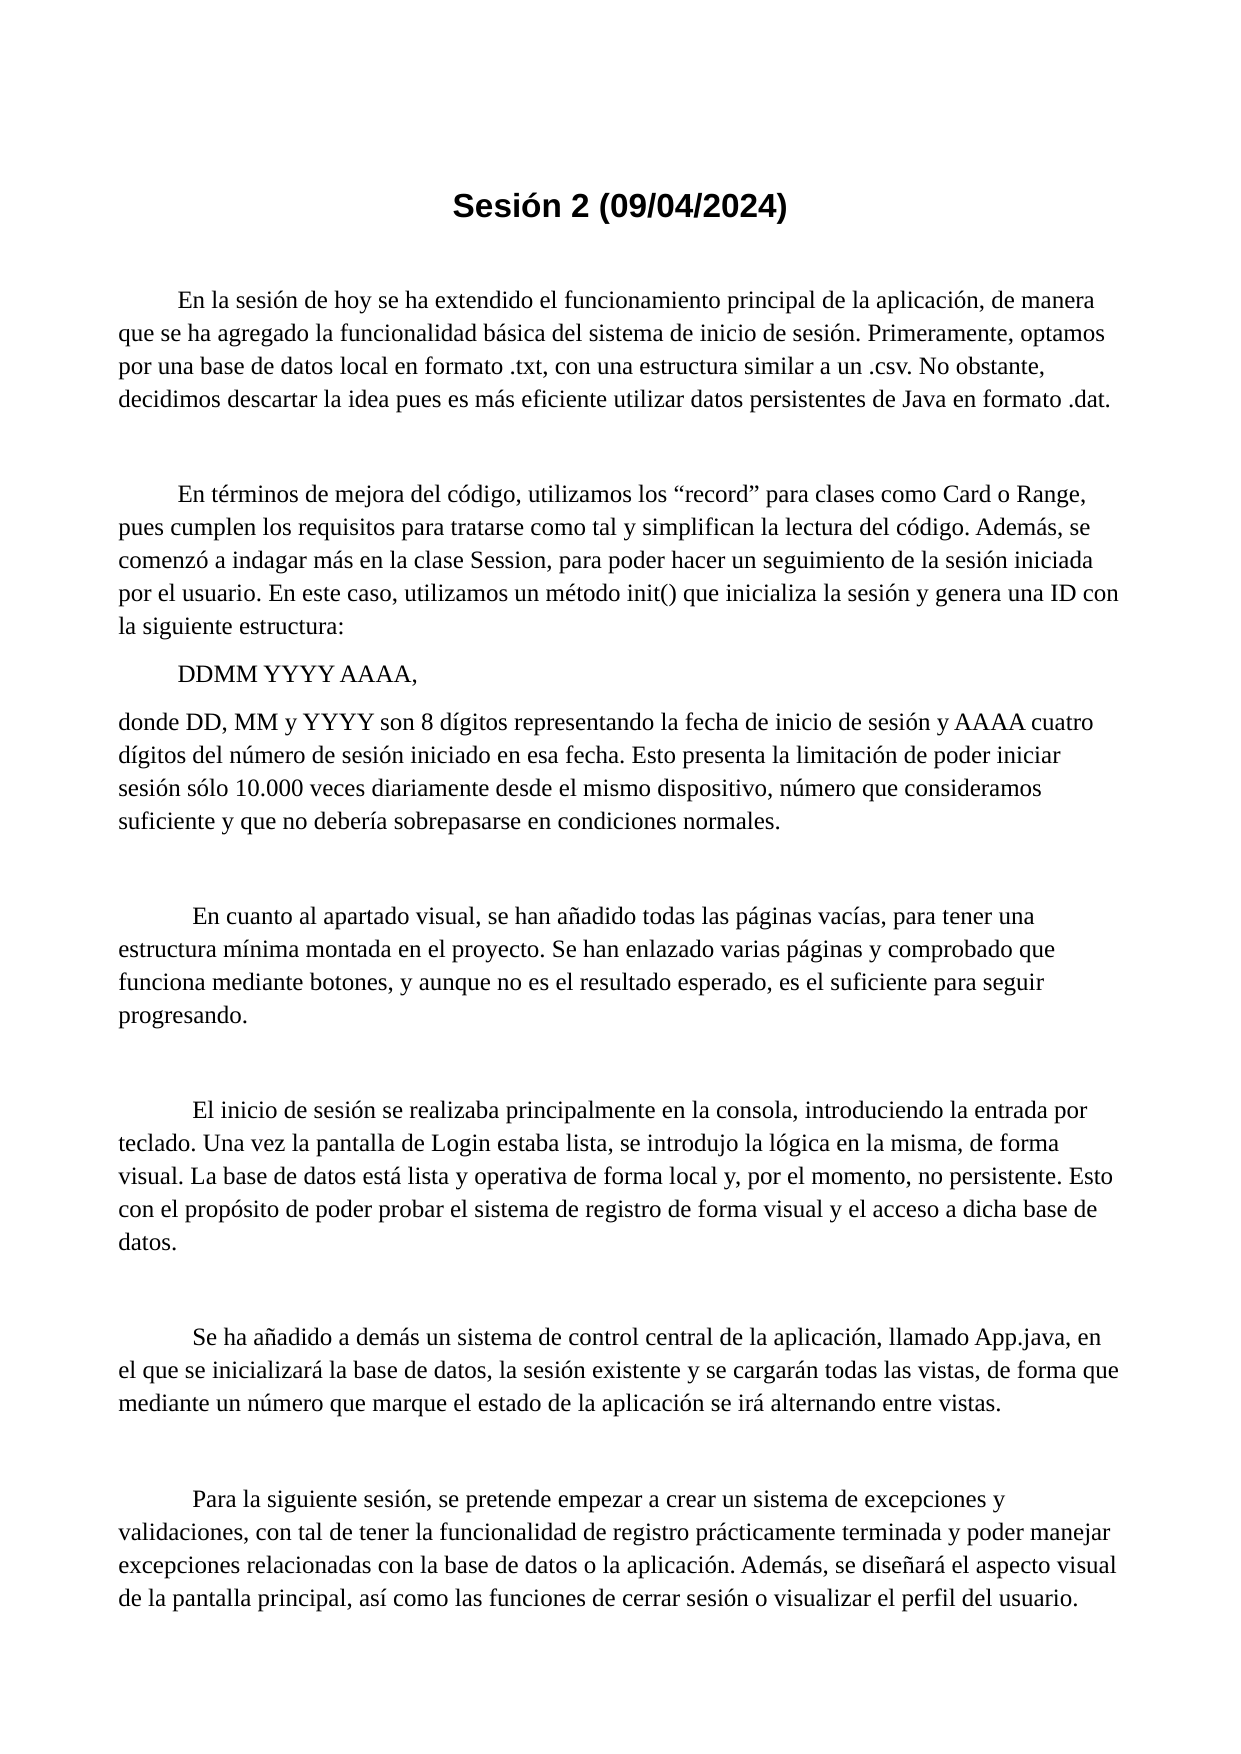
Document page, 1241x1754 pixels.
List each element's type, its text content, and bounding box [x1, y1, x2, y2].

text En cuanto al apartado visual, se han añadido todas las páginas vacías, para tener una estructura mínima montada en el proyecto. Se han enlazado varias páginas y comprobado que funciona mediante botones, y aunque no es el resultado esperado, es el suficiente para seguir progresando. [118, 901, 1122, 1029]
text En términos de mejora del código, utilizamos los “record” para clases como Card o Range, pues cumplen los requisitos para tratarse como tal y simplifican la lectura del código. Además, se comenzó a indagar más en la clase Session, para poder hacer un seguimiento de la sesión iniciada por el usuario. En este caso, utilizamos un método init() que inicializa la sesión y genera una ID con la siguiente estructura: [118, 479, 1122, 640]
text Para la siguiente sesión, se pretende empezar a crear un sistema de excepciones y validaciones, con tal de tener la funcionalidad de registro prácticamente terminada y poder manejar excepciones relacionadas con la base de datos o la aplicación. Además, se diseñará el aspecto visual de la pantalla principal, así como las funciones de cerrar sesión o visualizar el perfil del usuario. [118, 1484, 1122, 1612]
text donde DD, MM y YYYY son 8 dígitos representando la fecha de inicio de sesión y AAAA cuatro dígitos del número de sesión iniciado en esa fecha. Esto presenta la limitación de poder iniciar sesión sólo 10.000 veces diariamente desde el mismo dispositivo, número que consideramos suficiente y que no debería sobrepasarse en condiciones normales. [118, 707, 1122, 834]
text DDMM YYYY AAAA, [118, 659, 1122, 688]
text Se ha añadido a demás un sistema de control central de la aplicación, llamado App.java, en el que se inicializará la base de datos, la sesión existente y se cargarán todas las vistas, de forma que mediante un número que marque el estado de la aplicación se irá alternando entre vistas. [118, 1322, 1122, 1417]
subtitle Sesión 2 (09/04/2024) [118, 187, 1122, 225]
text En la sesión de hoy se ha extendido el funcionamiento principal de la aplicación, de manera que se ha agregado la funcionalidad básica del sistema de inicio de sesión. Primeramente, optamos por una base de datos local en formato .txt, con una estructura similar a un .csv. No obstante, decidimos descartar la idea pues es más eficiente utilizar datos persistentes de Java en formato .dat. [118, 285, 1122, 413]
text El inicio de sesión se realizaba principalmente en la consola, introduciendo la entrada por teclado. Una vez la pantalla de Login estaba lista, se introdujo la lógica en la misma, de forma visual. La base de datos está lista y operativa de forma local y, por el momento, no persistente. Esto con el propósito de poder probar el sistema de registro de forma visual y el acceso a dicha base de datos. [118, 1095, 1122, 1256]
